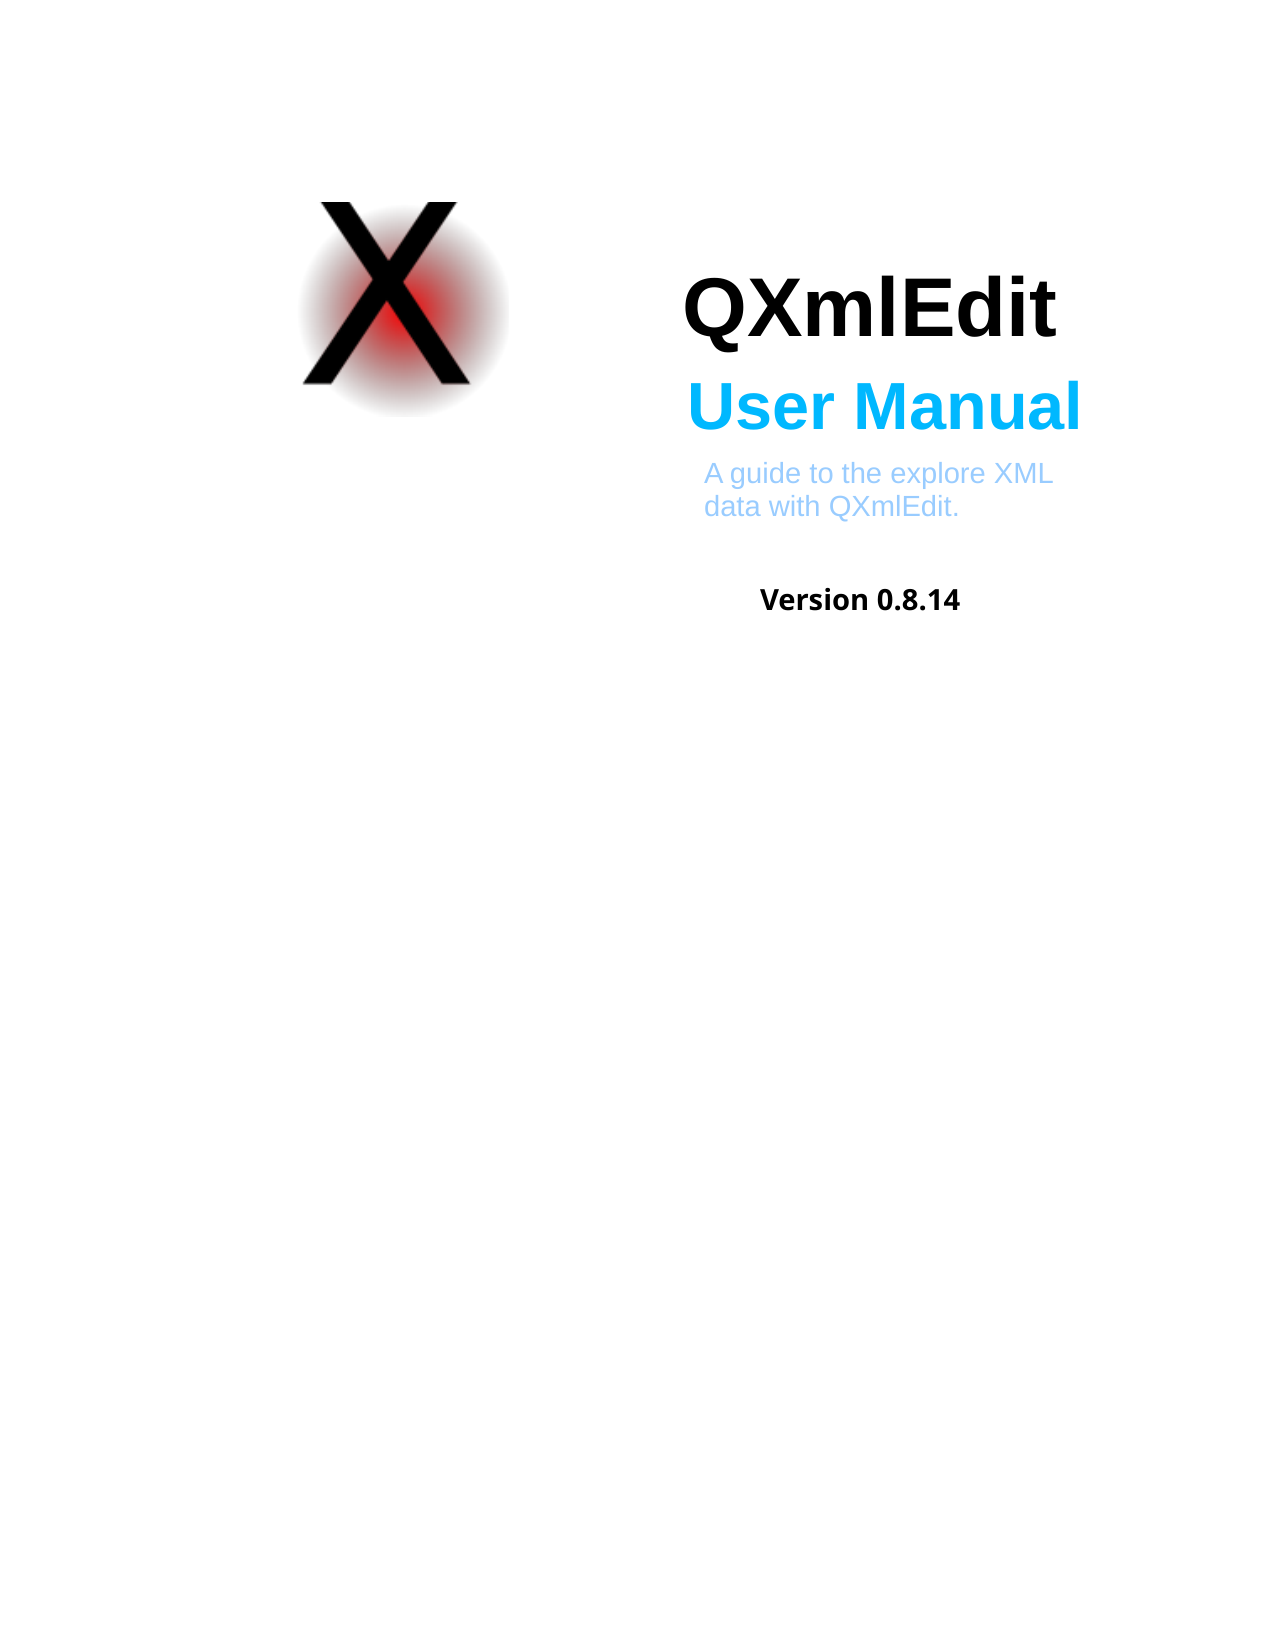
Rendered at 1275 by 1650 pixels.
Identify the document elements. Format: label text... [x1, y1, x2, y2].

text [187, 258, 295, 354]
text Version 0.8.14 [187, 579, 1087, 619]
text User Manual [187, 367, 1087, 443]
text A guide to the explore XML data with QXmlEdit. [704, 456, 1087, 523]
picture [295, 202, 510, 417]
text QXmlEdit [510, 258, 1087, 354]
